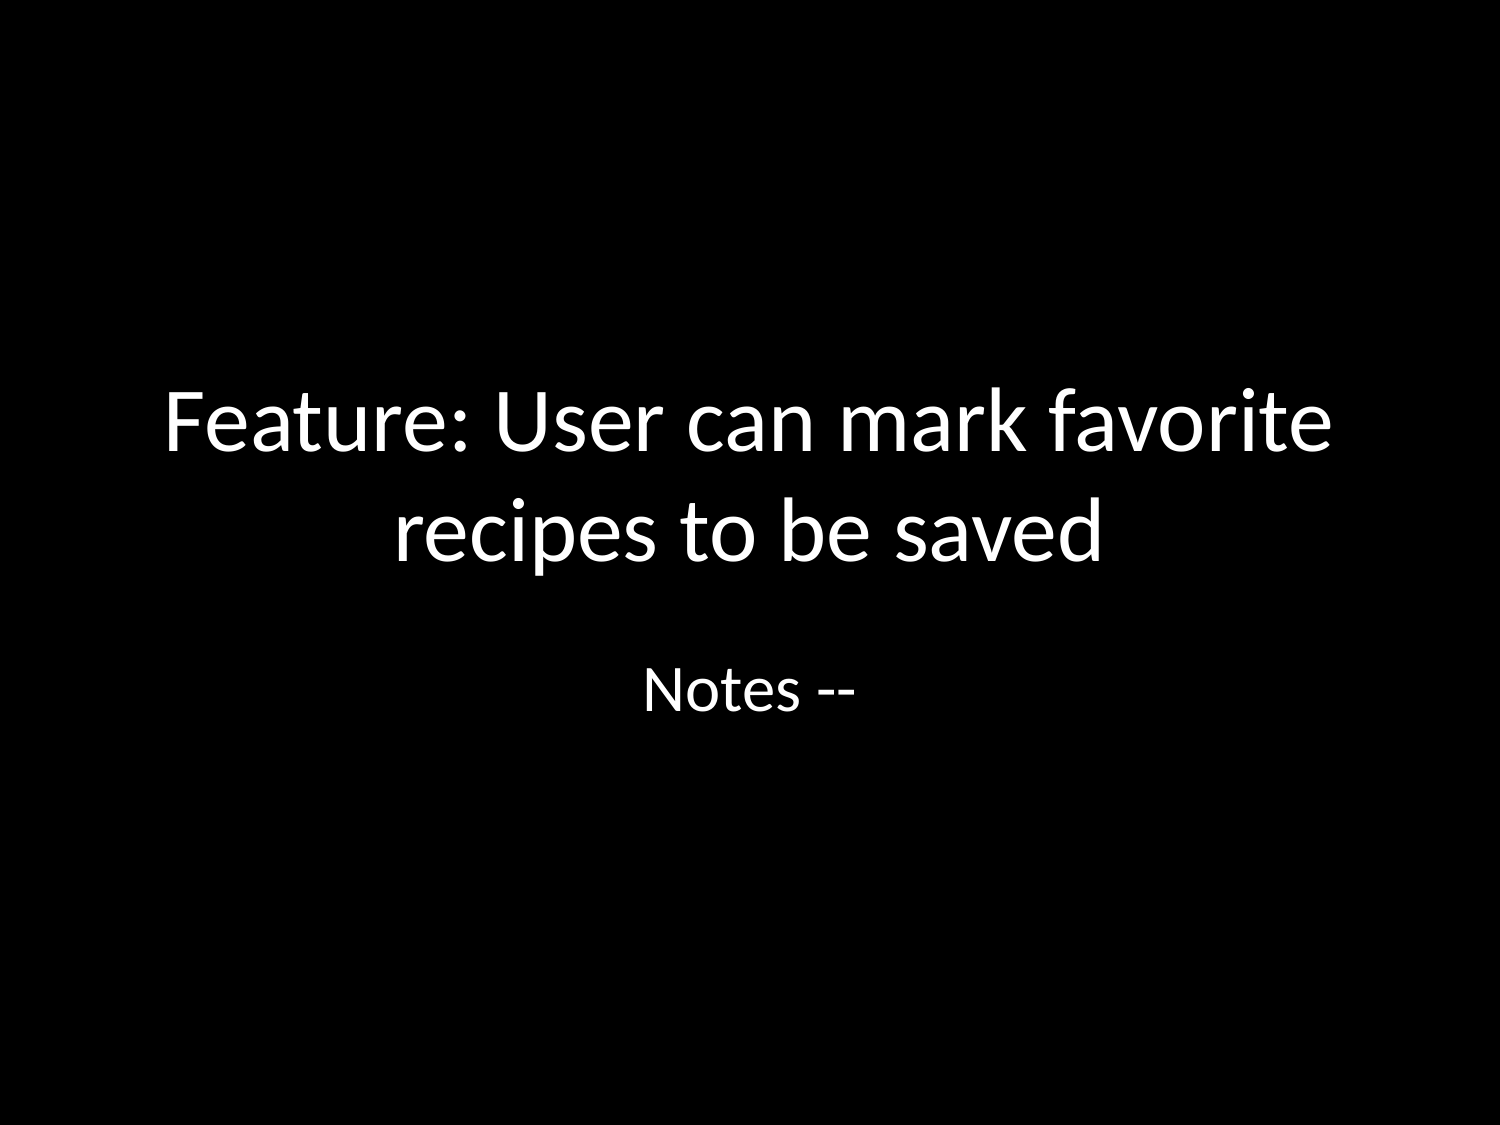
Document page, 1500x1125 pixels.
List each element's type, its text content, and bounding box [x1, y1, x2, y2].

subtitle Notes -- [225, 637, 1275, 925]
title Feature: User can mark favorite recipes to be saved [112, 349, 1388, 591]
